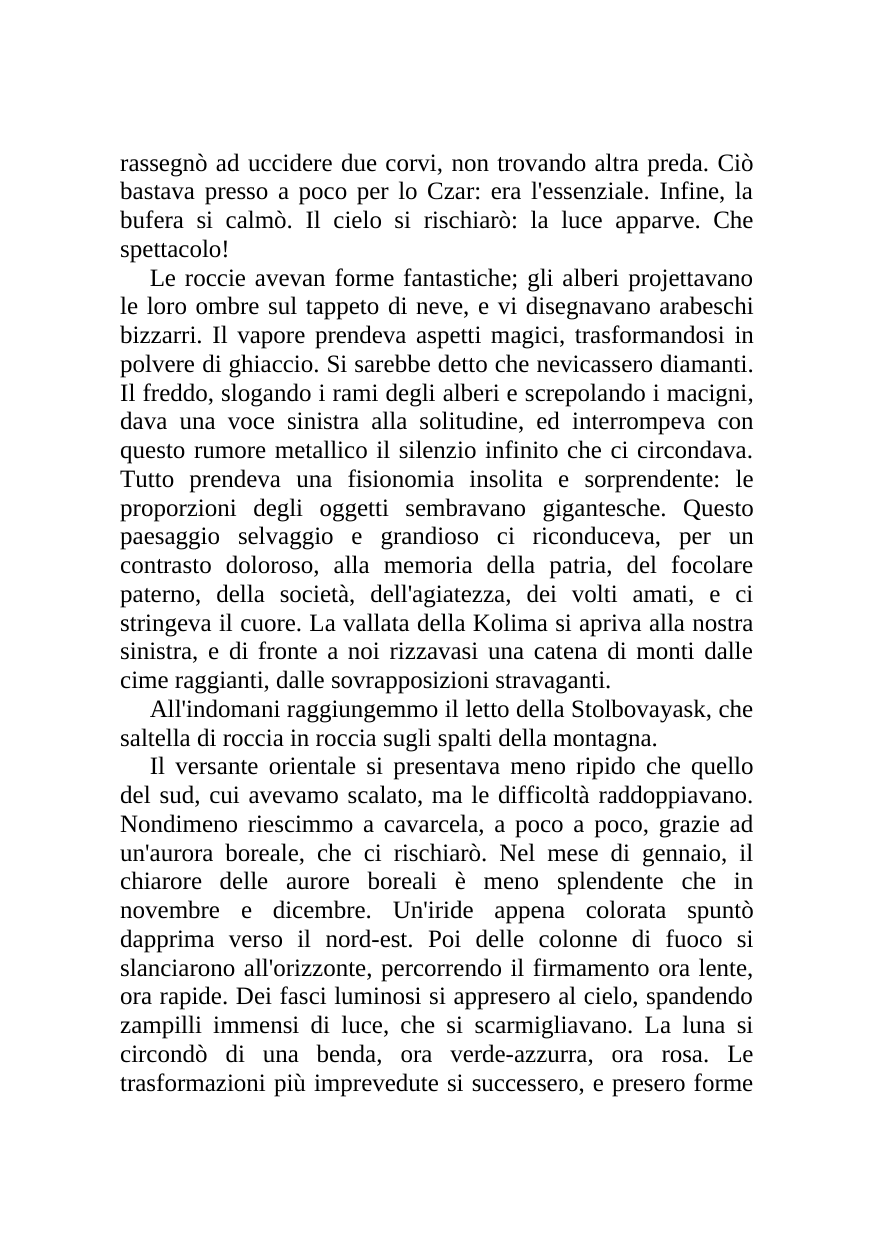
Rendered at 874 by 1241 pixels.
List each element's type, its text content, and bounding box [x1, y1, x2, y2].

text Le roccie avevan forme fantastiche; gli alberi projettavano le loro ombre sul tappeto di neve, e vi disegnavano arabeschi bizzarri. Il vapore prendeva aspetti magici, trasformandosi in polvere di ghiaccio. Si sarebbe detto che nevicassero diamanti. Il freddo, slogando i rami degli alberi e screpolando i macigni, dava una voce sinistra alla solitudine, ed interrompeva con questo rumore metallico il silenzio infinito che ci circondava. Tutto prendeva una fisionomia insolita e sorprendente: le proporzioni degli oggetti sembravano gigantesche. Questo paesaggio selvaggio e grandioso ci riconduceva, per un contrasto doloroso, alla memoria della patria, del focolare paterno, della società, dell'agiatezza, dei volti amati, e ci stringeva il cuore. La vallata della Kolima si apriva alla nostra sinistra, e di fronte a noi rizzavasi una catena di monti dalle cime raggianti, dalle sovrapposizioni stravaganti. [120, 263, 754, 694]
text rassegnò ad uccidere due corvi, non trovando altra preda. Ciò bastava presso a poco per lo Czar: era l'essenziale. Infine, la bufera si calmò. Il cielo si rischiarò: la luce apparve. Che spettacolo! [120, 148, 754, 263]
text Il versante orientale si presentava meno ripido che quello del sud, cui avevamo scalato, ma le difficoltà raddoppiavano. Nondimeno riescimmo a cavarcela, a poco a poco, grazie ad un'aurora boreale, che ci rischiarò. Nel mese di gennaio, il chiarore delle aurore boreali è meno splendente che in novembre e dicembre. Un'iride appena colorata spuntò dapprima verso il nord-est. Poi delle colonne di fuoco si slanciarono all'orizzonte, percorrendo il firmamento ora lente, ora rapide. Dei fasci luminosi si appresero al cielo, spandendo zampilli immensi di luce, che si scarmigliavano. La luna si circondò di una benda, ora verde-azzurra, ora rosa. Le trasformazioni più imprevedute si successero, e presero forme [120, 751, 754, 1096]
text All'indomani raggiungemmo il letto della Stolbovayask, che saltella di roccia in roccia sugli spalti della montagna. [120, 694, 754, 751]
